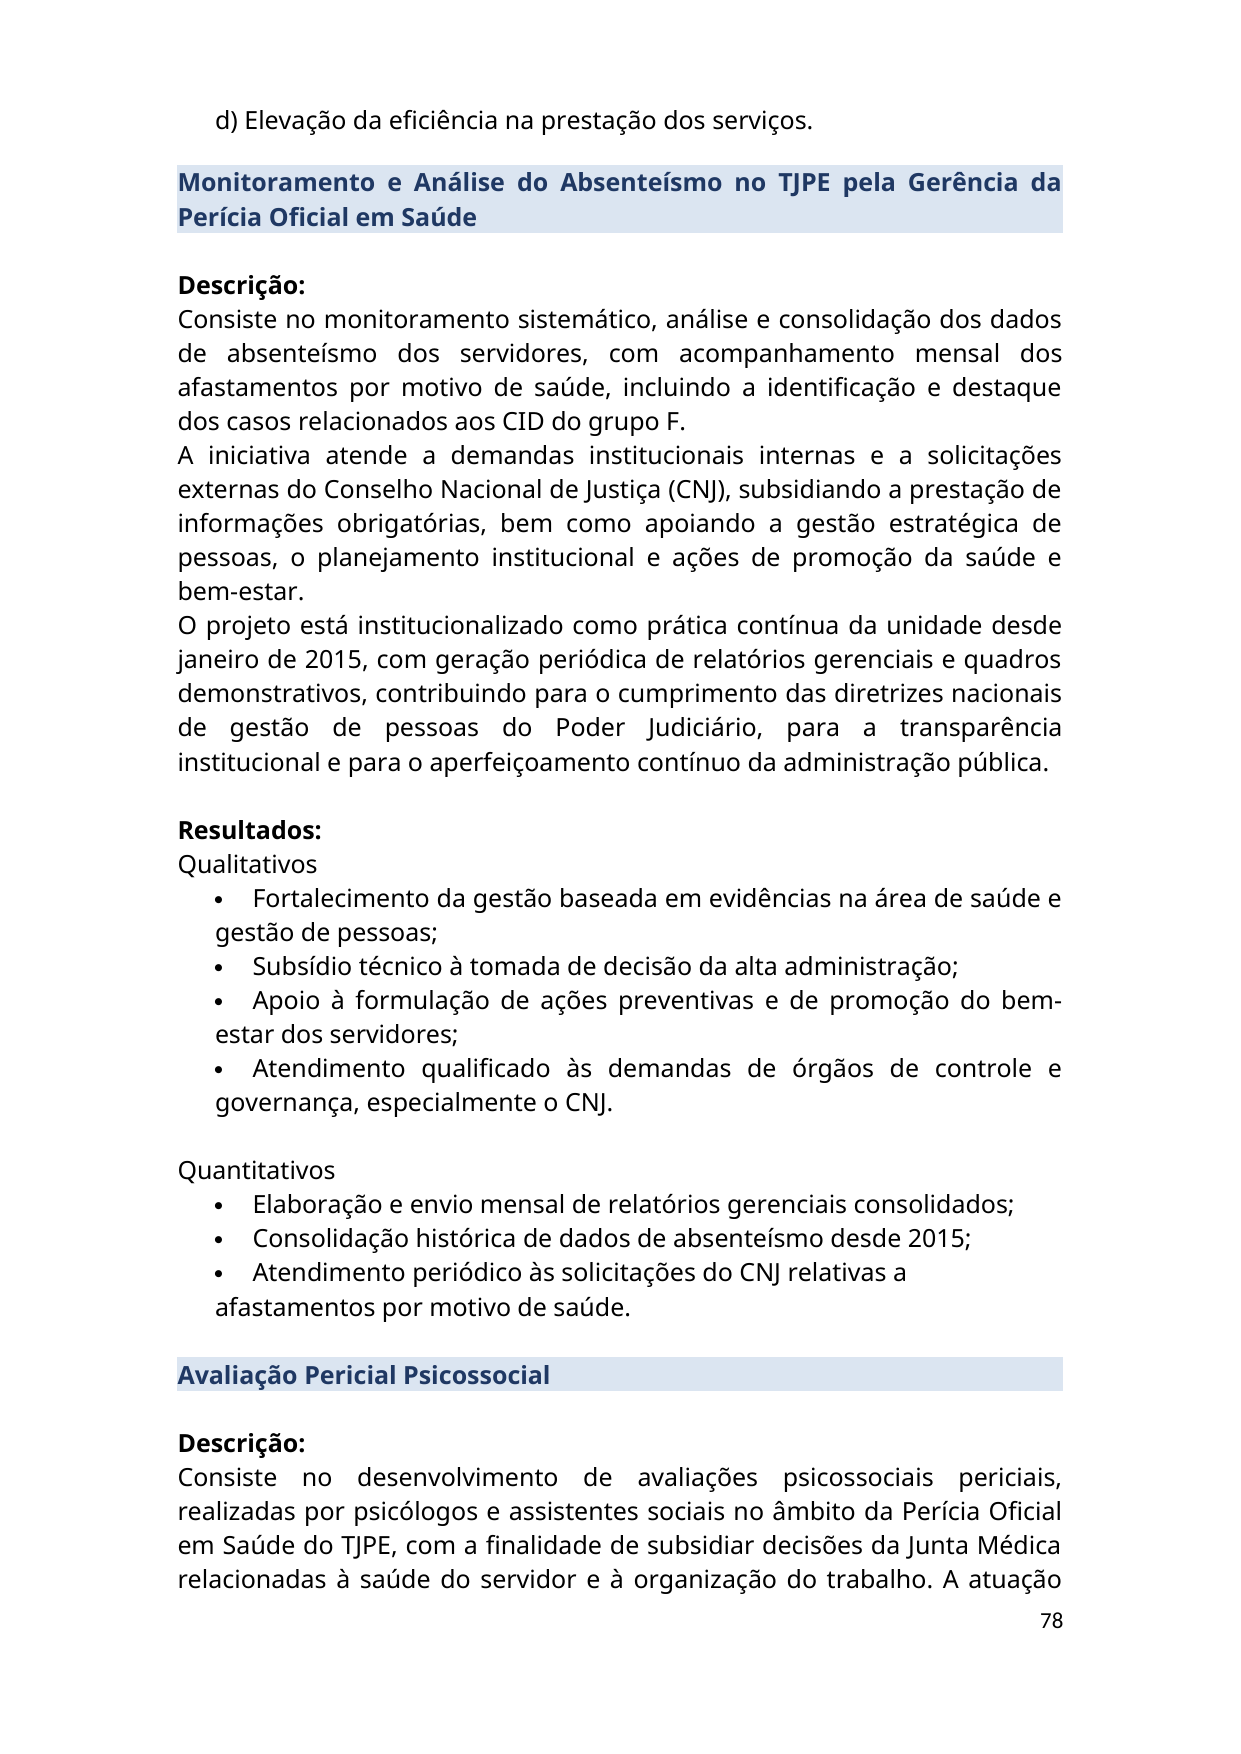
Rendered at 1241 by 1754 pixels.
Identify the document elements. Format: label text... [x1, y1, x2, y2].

text Consiste no monitoramento sistemático, análise e consolidação dos dados de absenteísmo dos servidores, com acompanhamento mensal dos afastamentos por motivo de saúde, incluindo a identificação e destaque dos casos relacionados aos CID do grupo F. [177, 301, 1063, 438]
text Descrição: [177, 267, 1063, 301]
text O projeto está institucionalizado como prática contínua da unidade desde janeiro de 2015, com geração periódica de relatórios gerenciais e quadros demonstrativos, contribuindo para o cumprimento das diretrizes nacionais de gestão de pessoas do Poder Judiciário, para a transparência institucional e para o aperfeiçoamento contínuo da administração pública. [177, 608, 1063, 778]
text Quantitativos [177, 1153, 1063, 1187]
text A iniciativa atende a demandas institucionais internas e a solicitações externas do Conselho Nacional de Justiça (CNJ), subsidiando a prestação de informações obrigatórias, bem como apoiando a gestão estratégica de pessoas, o planejamento institucional e ações de promoção da saúde e bem-estar. [177, 438, 1063, 608]
list Elaboração e envio mensal de relatórios gerenciais consolidados; [215, 1187, 1063, 1221]
text Resultados: [177, 812, 1063, 846]
text Qualitativos [177, 846, 1063, 880]
list Atendimento periódico às solicitações do CNJ relativas a afastamentos por motivo de saúde. [215, 1255, 1063, 1357]
text Consiste no desenvolvimento de avaliações psicossociais periciais, realizadas por psicólogos e assistentes sociais no âmbito da Perícia Oficial em Saúde do TJPE, com a finalidade de subsidiar decisões da Junta Médica relacionadas à saúde do servidor e à organização do trabalho. A atuação [177, 1459, 1063, 1596]
list Consolidação histórica de dados de absenteísmo desde 2015; [215, 1221, 1063, 1255]
text Monitoramento e Análise do Absenteísmo no TJPE pela Gerência da Perícia Oficial em Saúde [177, 165, 1063, 233]
list Apoio à formulação de ações preventivas e de promoção do bem-estar dos servidores; [215, 983, 1063, 1051]
text Avaliação Pericial Psicossocial [177, 1357, 1063, 1391]
list d) Elevação da eficiência na prestação dos serviços. [215, 75, 1063, 137]
list Subsídio técnico à tomada de decisão da alta administração; [215, 948, 1063, 983]
text Descrição: [177, 1425, 1063, 1459]
list Fortalecimento da gestão baseada em evidências na área de saúde e gestão de pessoas; [215, 880, 1063, 948]
list Atendimento qualificado às demandas de órgãos de controle e governança, especialmente o CNJ. [215, 1051, 1063, 1119]
